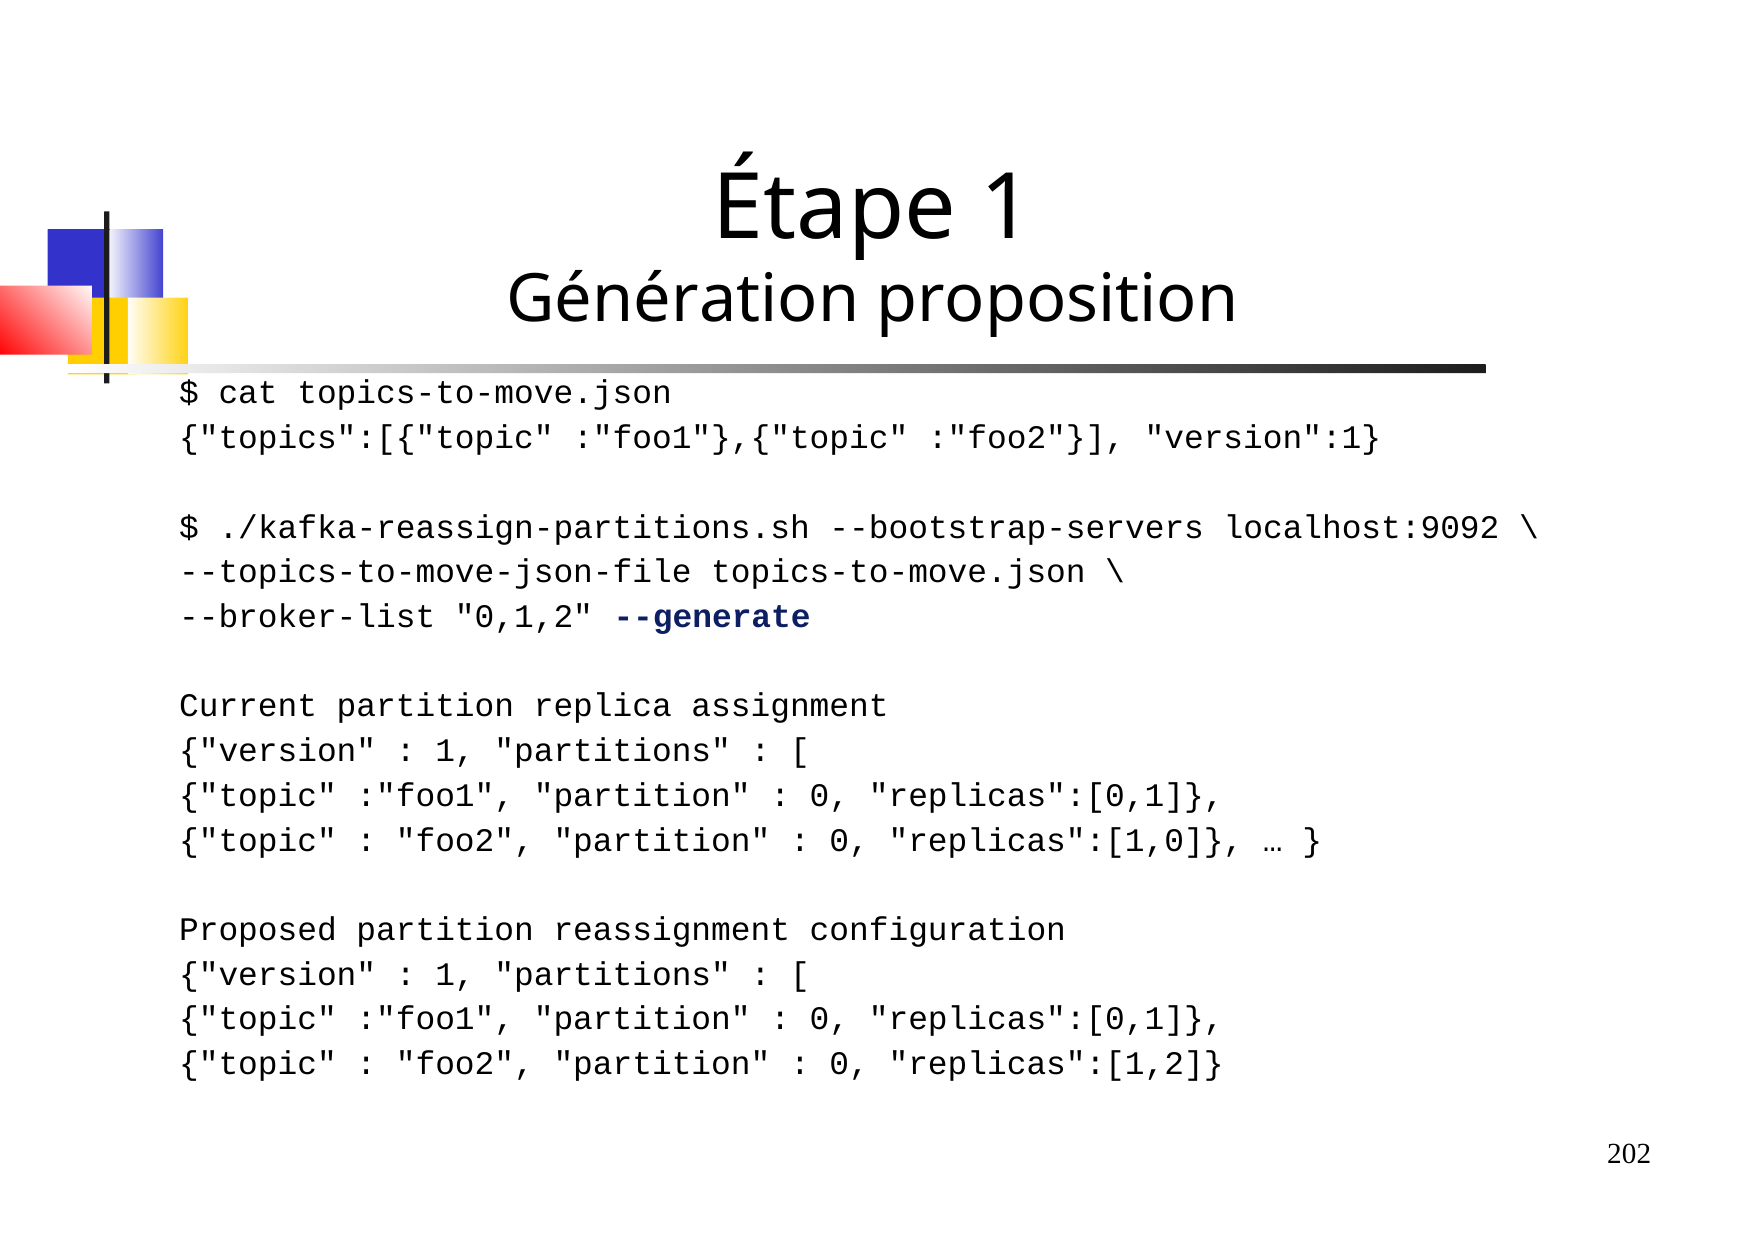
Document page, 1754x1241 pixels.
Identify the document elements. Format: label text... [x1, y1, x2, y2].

list $ cat topics-to-move.json {"topics":[{"topic" :"foo1"},{"topic" :"foo2"}], "version":1} $ ./kafka-reassign-partitions.sh --bootstrap-servers localhost:9092 \ --topics-to-move-json-file topics-to-move.json \ --broker-list "0,1,2" --generate Current partition replica assignment {"version" : 1, "partitions" : [ {"topic" :"foo1", "partition" : 0, "replicas":[0,1]}, {"topic" : "foo2", "partition" : 0, "replicas":[1,0]}, … } Proposed partition reassignment configuration {"version" : 1, "partitions" : [ {"topic" :"foo1", "partition" : 0, "replicas":[0,1]}, {"topic" : "foo2", "partition" : 0, "replicas":[1,2]} [179, 371, 1567, 1091]
title Étape 1 Génération proposition [179, 139, 1567, 351]
